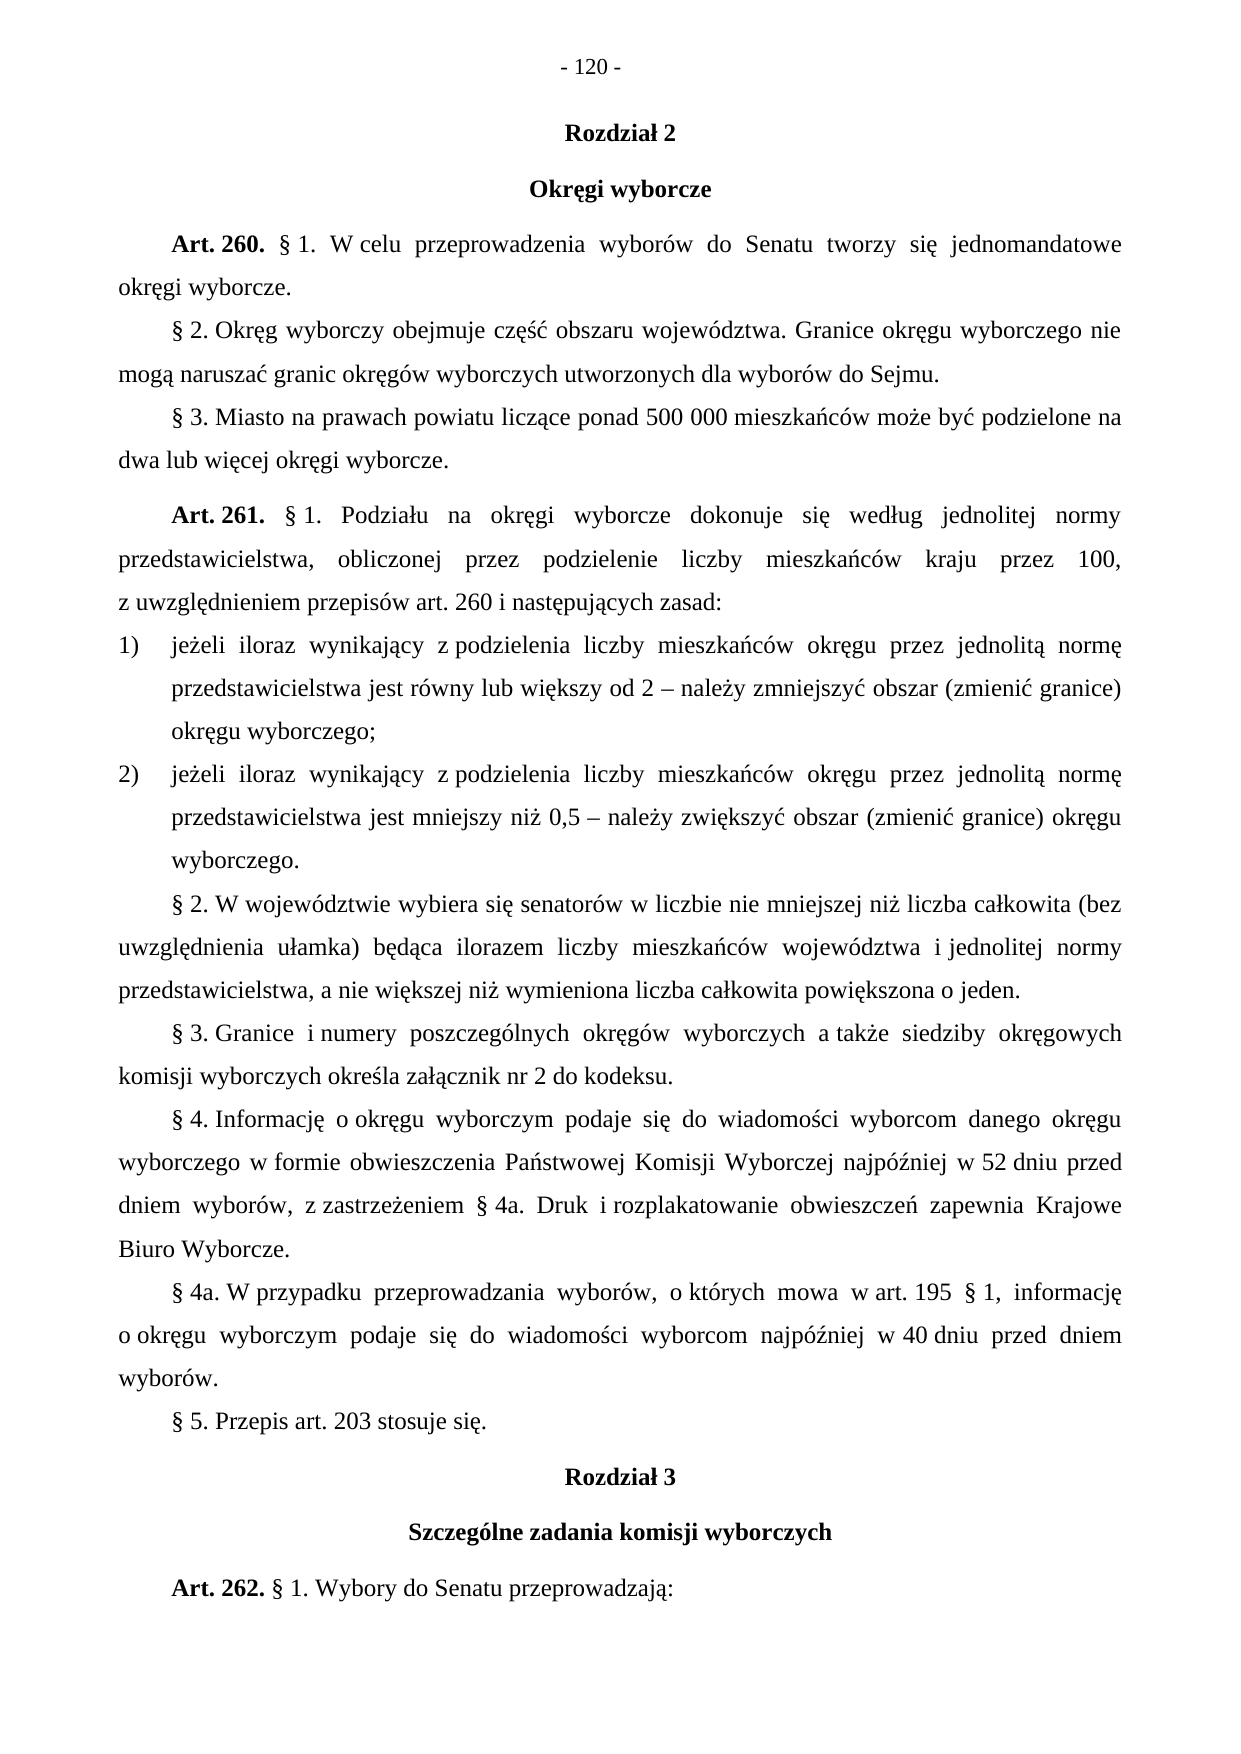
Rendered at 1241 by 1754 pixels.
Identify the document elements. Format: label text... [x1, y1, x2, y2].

text § 2. W województwie wybiera się senatorów w liczbie nie mniejszej niż liczba całkowita (bez uwzględnienia ułamka) będąca ilorazem liczby mieszkańców województwa i jednolitej normy przedstawicielstwa, a nie większej niż wymieniona liczba całkowita powiększona o jeden. [118, 889, 1122, 1004]
text Okręgi wyborcze [118, 174, 1122, 202]
text Art. 262. § 1. Wybory do Senatu przeprowadzają: [118, 1573, 1122, 1602]
text § 4. Informację o okręgu wyborczym podaje się do wiadomości wyborcom danego okręgu wyborczego w formie obwieszczenia Państwowej Komisji Wyborczej najpóźniej w 52 dniu przed dniem wyborów, z zastrzeżeniem § 4a. Druk i rozplakatowanie obwieszczeń zapewnia Krajowe Biuro Wyborcze. [118, 1104, 1122, 1262]
text Rozdział 2 [118, 118, 1122, 147]
text 1) jeżeli iloraz wynikający z podzielenia liczby mieszkańców okręgu przez jednolitą normę przedstawicielstwa jest równy lub większy od 2 – należy zmniejszyć obszar (zmienić granice) okręgu wyborczego; [118, 630, 1122, 745]
text 2) jeżeli iloraz wynikający z podzielenia liczby mieszkańców okręgu przez jednolitą normę przedstawicielstwa jest mniejszy niż 0,5 – należy zwiększyć obszar (zmienić granice) okręgu wyborczego. [118, 759, 1122, 874]
text Art. 261. § 1. Podziału na okręgi wyborcze dokonuje się według jednolitej normy przedstawicielstwa, obliczonej przez podzielenie liczby mieszkańców kraju przez 100, z uwzględnieniem przepisów art. 260 i następujących zasad: [118, 501, 1122, 616]
text § 3. Granice i numery poszczególnych okręgów wyborczych a także siedziby okręgowych komisji wyborczych określa załącznik nr 2 do kodeksu. [118, 1018, 1122, 1090]
text Szczególne zadania komisji wyborczych [118, 1517, 1122, 1546]
text Rozdział 3 [118, 1462, 1122, 1491]
text Art. 260. § 1. W celu przeprowadzenia wyborów do Senatu tworzy się jednomandatowe okręgi wyborcze. [118, 229, 1122, 301]
text § 2. Okręg wyborczy obejmuje część obszaru województwa. Granice okręgu wyborczego nie mogą naruszać granic okręgów wyborczych utworzonych dla wyborów do Sejmu. [118, 316, 1122, 387]
text § 3. Miasto na prawach powiatu liczące ponad 500 000 mieszkańców może być podzielone na dwa lub więcej okręgi wyborcze. [118, 402, 1122, 474]
text § 5. Przepis art. 203 stosuje się. [118, 1406, 1122, 1435]
text § 4a. W przypadku przeprowadzania wyborów, o których mowa w art. 195 § 1, informację o okręgu wyborczym podaje się do wiadomości wyborcom najpóźniej w 40 dniu przed dniem wyborów. [118, 1277, 1122, 1392]
